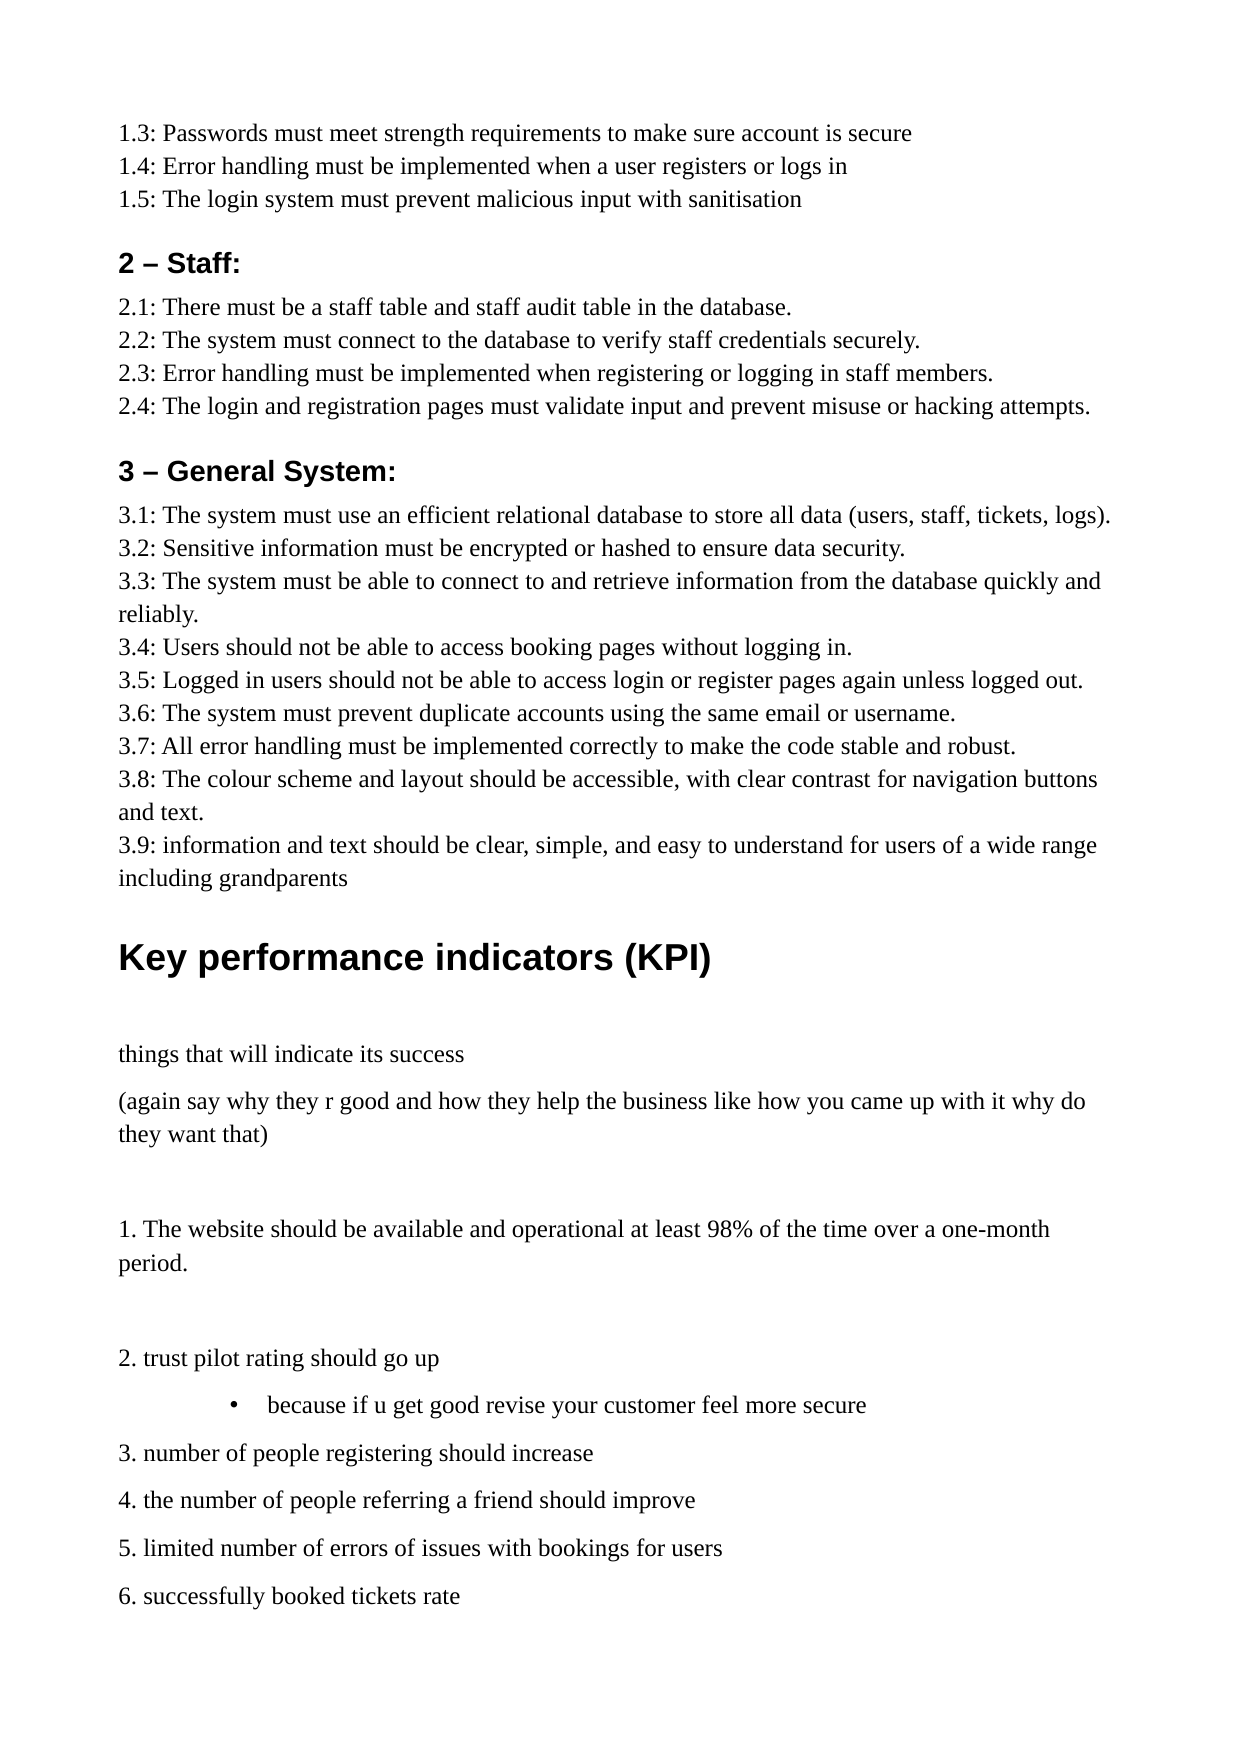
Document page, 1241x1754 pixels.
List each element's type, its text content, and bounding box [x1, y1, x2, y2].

text 3. number of people registering should increase [118, 1438, 1122, 1467]
text 1.3: Passwords must meet strength requirements to make sure account is secure 1.4: Error handling must be implemented when a user registers or logs in 1.5: The login system must prevent malicious input with sanitisation [118, 118, 1122, 213]
text 2.1: There must be a staff table and staff audit table in the database. 2.2: The system must connect to the database to verify staff credentials securely. 2.3: Error handling must be implemented when registering or logging in staff members. 2.4: The login and registration pages must validate input and prevent misuse or hacking attempts. [118, 292, 1122, 420]
subtitle 3 – General System: [118, 454, 1122, 487]
text 2. trust pilot rating should go up [118, 1343, 1122, 1372]
text 4. the number of people referring a friend should improve [118, 1486, 1122, 1514]
text 5. limited number of errors of issues with bookings for users [118, 1533, 1122, 1562]
subtitle Key performance indicators (KPI) [118, 936, 1122, 979]
subtitle 2 – Staff: [118, 246, 1122, 280]
text 1. The website should be available and operational at least 98% of the time over a one-month period. [118, 1214, 1122, 1276]
list because if u get good revise your customer feel more secure [229, 1390, 1122, 1419]
text (again say why they r good and how they help the business like how you came up with it why do they want that) [118, 1086, 1122, 1148]
text things that will indicate its success [118, 1039, 1122, 1067]
text 6. successfully booked tickets rate [118, 1581, 1122, 1609]
text 3.1: The system must use an efficient relational database to store all data (users, staff, tickets, logs). 3.2: Sensitive information must be encrypted or hashed to ensure data security. 3.3: The system must be able to connect to and retrieve information from the database quickly and reliably. 3.4: Users should not be able to access booking pages without logging in. 3.5: Logged in users should not be able to access login or register pages again unless logged out. 3.6: The system must prevent duplicate accounts using the same email or username. 3.7: All error handling must be implemented correctly to make the code stable and robust. 3.8: The colour scheme and layout should be accessible, with clear contrast for navigation buttons and text. 3.9: information and text should be clear, simple, and easy to understand for users of a wide range including grandparents [118, 500, 1122, 892]
